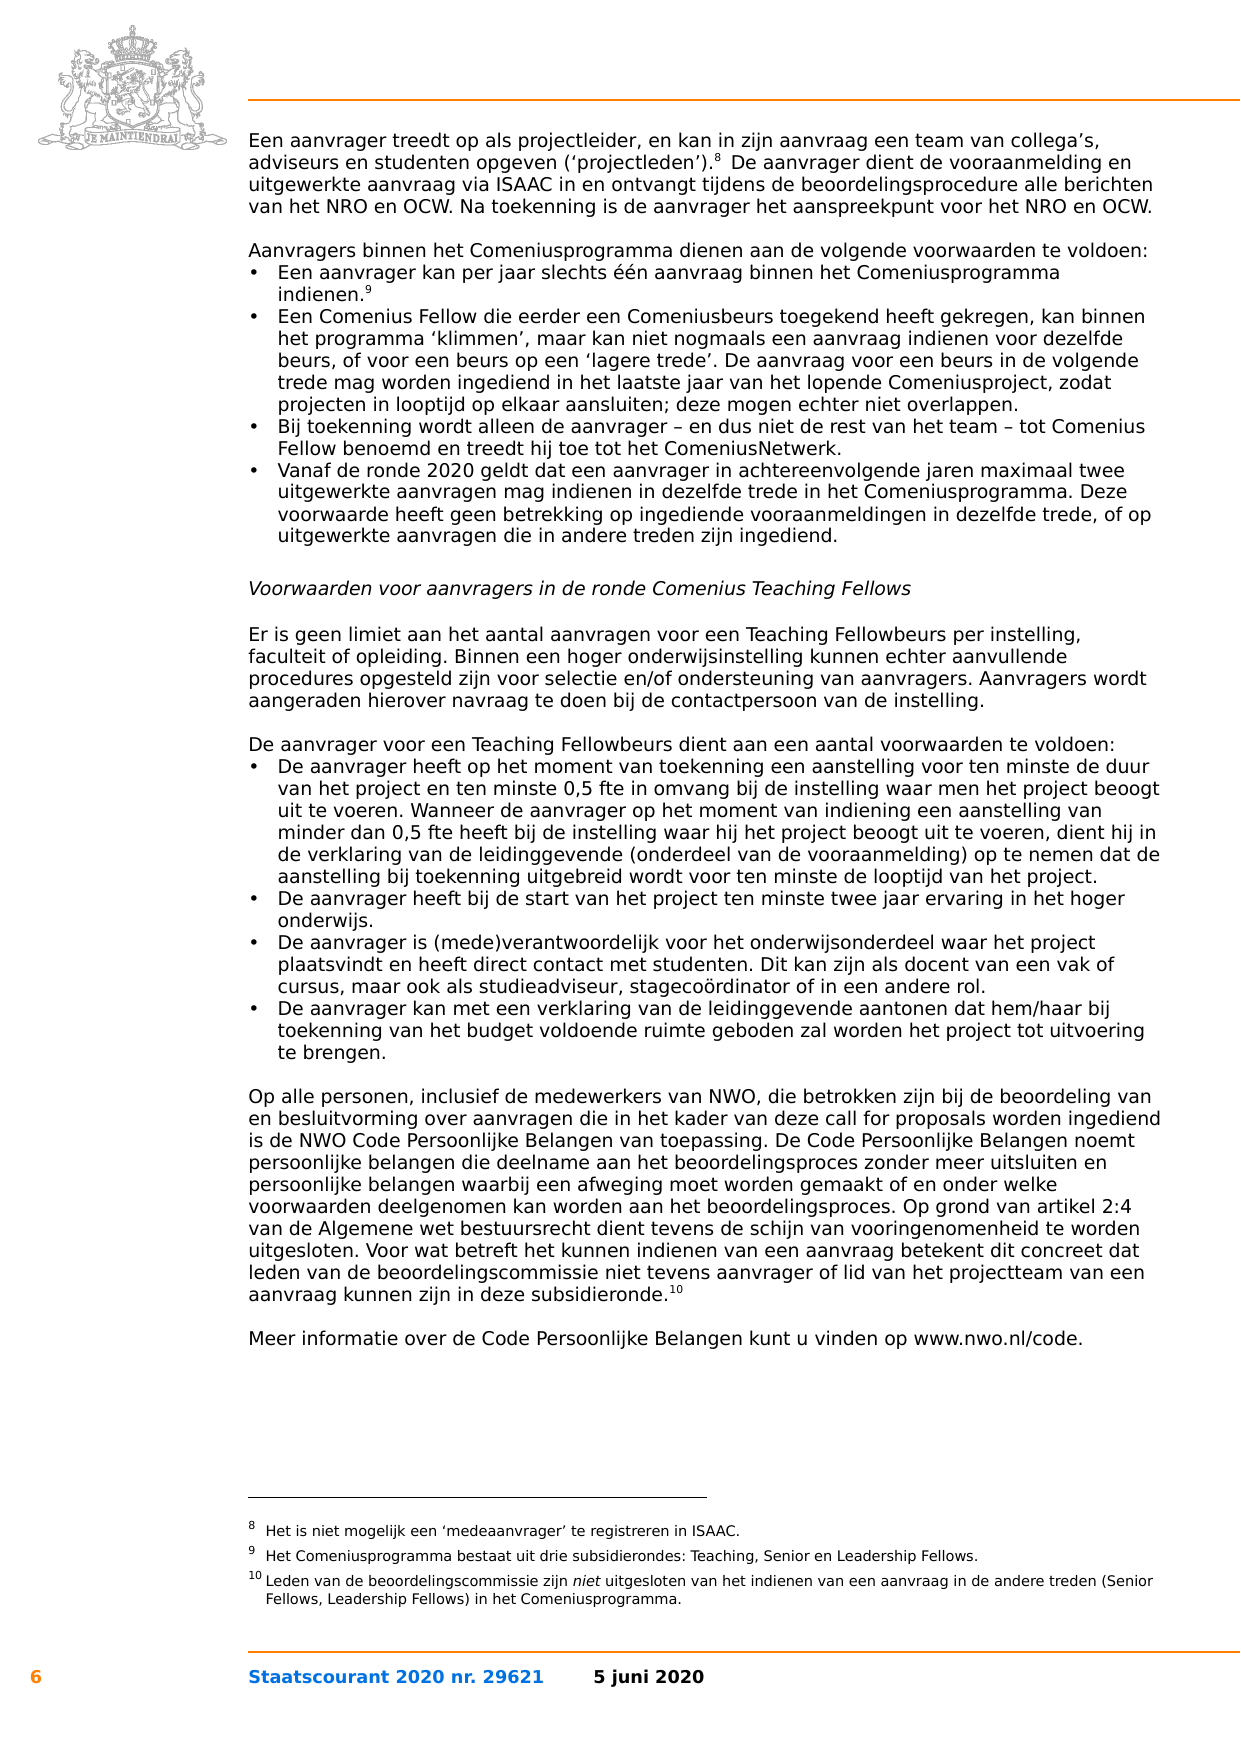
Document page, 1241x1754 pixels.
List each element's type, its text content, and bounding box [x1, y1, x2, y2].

text • De aanvrager heeft op het moment van toekenning een aanstelling voor ten minste de duur van het project en ten minste 0,5 fte in omvang bij de instelling waar men het project beoogt uit te voeren. Wanneer de aanvrager op het moment van indiening een aanstelling van minder dan 0,5 fte heeft bij de instelling waar hij het project beoogt uit te voeren, dient hij in de verklaring van de leidinggevende (onderdeel van de vooraanmelding) op te nemen dat de aanstelling bij toekenning uitgebreid wordt voor ten minste de looptijd van het project. [248, 756, 1163, 888]
text • De aanvrager kan met een verklaring van de leidinggevende aantonen dat hem/haar bij toekenning van het budget voldoende ruimte geboden zal worden het project tot uitvoering te brengen. [248, 998, 1163, 1064]
text • Een Comenius Fellow die eerder een Comeniusbeurs toegekend heeft gekregen, kan binnen het programma ‘klimmen’, maar kan niet nogmaals een aanvraag indienen voor dezelfde beurs, of voor een beurs op een ‘lagere trede’. De aanvraag voor een beurs in de volgende trede mag worden ingediend in het laatste jaar van het lopende Comeniusproject, zodat projecten in looptijd op elkaar aansluiten; deze mogen echter niet overlappen. [248, 306, 1163, 416]
text • De aanvrager is (mede)verantwoordelijk voor het onderwijsonderdeel waar het project plaatsvindt en heeft direct contact met studenten. Dit kan zijn als docent van een vak of cursus, maar ook als studieadviseur, stagecoördinator of in een andere rol. [248, 932, 1163, 998]
text Een aanvrager treedt op als projectleider, en kan in zijn aanvraag een team van collega’s, adviseurs en studenten opgeven (‘projectleden’). De aanvrager dient de vooraanmelding en uitgewerkte aanvraag via ISAAC in en ontvangt tijdens de beoordelingsprocedure alle berichten van het NRO en OCW. Na toekenning is de aanvrager het aanspreekpunt voor het NRO en OCW. [248, 130, 1163, 218]
text Leden van de beoordelingscommissie zijn niet uitgesloten van het indienen van een aanvraag in de andere treden (Senior Fellows, Leadership Fellows) in het Comeniusprogramma. [248, 1569, 1163, 1608]
text Meer informatie over de Code Persoonlijke Belangen kunt u vinden op www.nwo.nl/code. [248, 1327, 1163, 1349]
text • Bij toekenning wordt alleen de aanvrager – en dus niet de rest van het team – tot Comenius Fellow benoemd en treedt hij toe tot het ComeniusNetwerk. [248, 416, 1163, 459]
text Aanvragers binnen het Comeniusprogramma dienen aan de volgende voorwaarden te voldoen: [248, 240, 1163, 262]
text Het Comeniusprogramma bestaat uit drie subsidierondes: Teaching, Senior en Leadership Fellows. [248, 1544, 1163, 1566]
text De aanvrager voor een Teaching Fellowbeurs dient aan een aantal voorwaarden te voldoen: [248, 734, 1163, 756]
text Er is geen limiet aan het aantal aanvragen voor een Teaching Fellowbeurs per instelling, faculteit of opleiding. Binnen een hoger onderwijsinstelling kunnen echter aanvullende procedures opgesteld zijn voor selectie en/of ondersteuning van aanvragers. Aanvragers wordt aangeraden hierover navraag te doen bij de contactpersoon van de instelling. [248, 624, 1163, 712]
text • Vanaf de ronde 2020 geldt dat een aanvrager in achtereenvolgende jaren maximaal twee uitgewerkte aanvragen mag indienen in dezelfde trede in het Comeniusprogramma. Deze voorwaarde heeft geen betrekking op ingediende vooraanmeldingen in dezelfde trede, of op uitgewerkte aanvragen die in andere treden zijn ingediend. [248, 459, 1163, 547]
text Het is niet mogelijk een ‘medeaanvrager’ te registreren in ISAAC. [248, 1519, 1163, 1541]
text Op alle personen, inclusief de medewerkers van NWO, die betrokken zijn bij de beoordeling van en besluitvorming over aanvragen die in het kader van deze call for proposals worden ingediend is de NWO Code Persoonlijke Belangen van toepassing. De Code Persoonlijke Belangen noemt persoonlijke belangen die deelname aan het beoordelingsproces zonder meer uitsluiten en persoonlijke belangen waarbij een afweging moet worden gemaakt of en onder welke voorwaarden deelgenomen kan worden aan het beoordelingsproces. Op grond van artikel 2:4 van de Algemene wet bestuursrecht dient tevens de schijn van vooringenomenheid te worden uitgesloten. Voor wat betreft het kunnen indienen van een aanvraag betekent dit concreet dat leden van de beoordelingscommissie niet tevens aanvrager of lid van het projectteam van een aanvraag kunnen zijn in deze subsidieronde. [248, 1086, 1163, 1306]
subtitle Voorwaarden voor aanvragers in de ronde Comenius Teaching Fellows [248, 577, 1163, 599]
text • Een aanvrager kan per jaar slechts één aanvraag binnen het Comeniusprogramma indienen. [248, 262, 1163, 306]
text • De aanvrager heeft bij de start van het project ten minste twee jaar ervaring in het hoger onderwijs. [248, 888, 1163, 932]
picture [38, 25, 227, 150]
